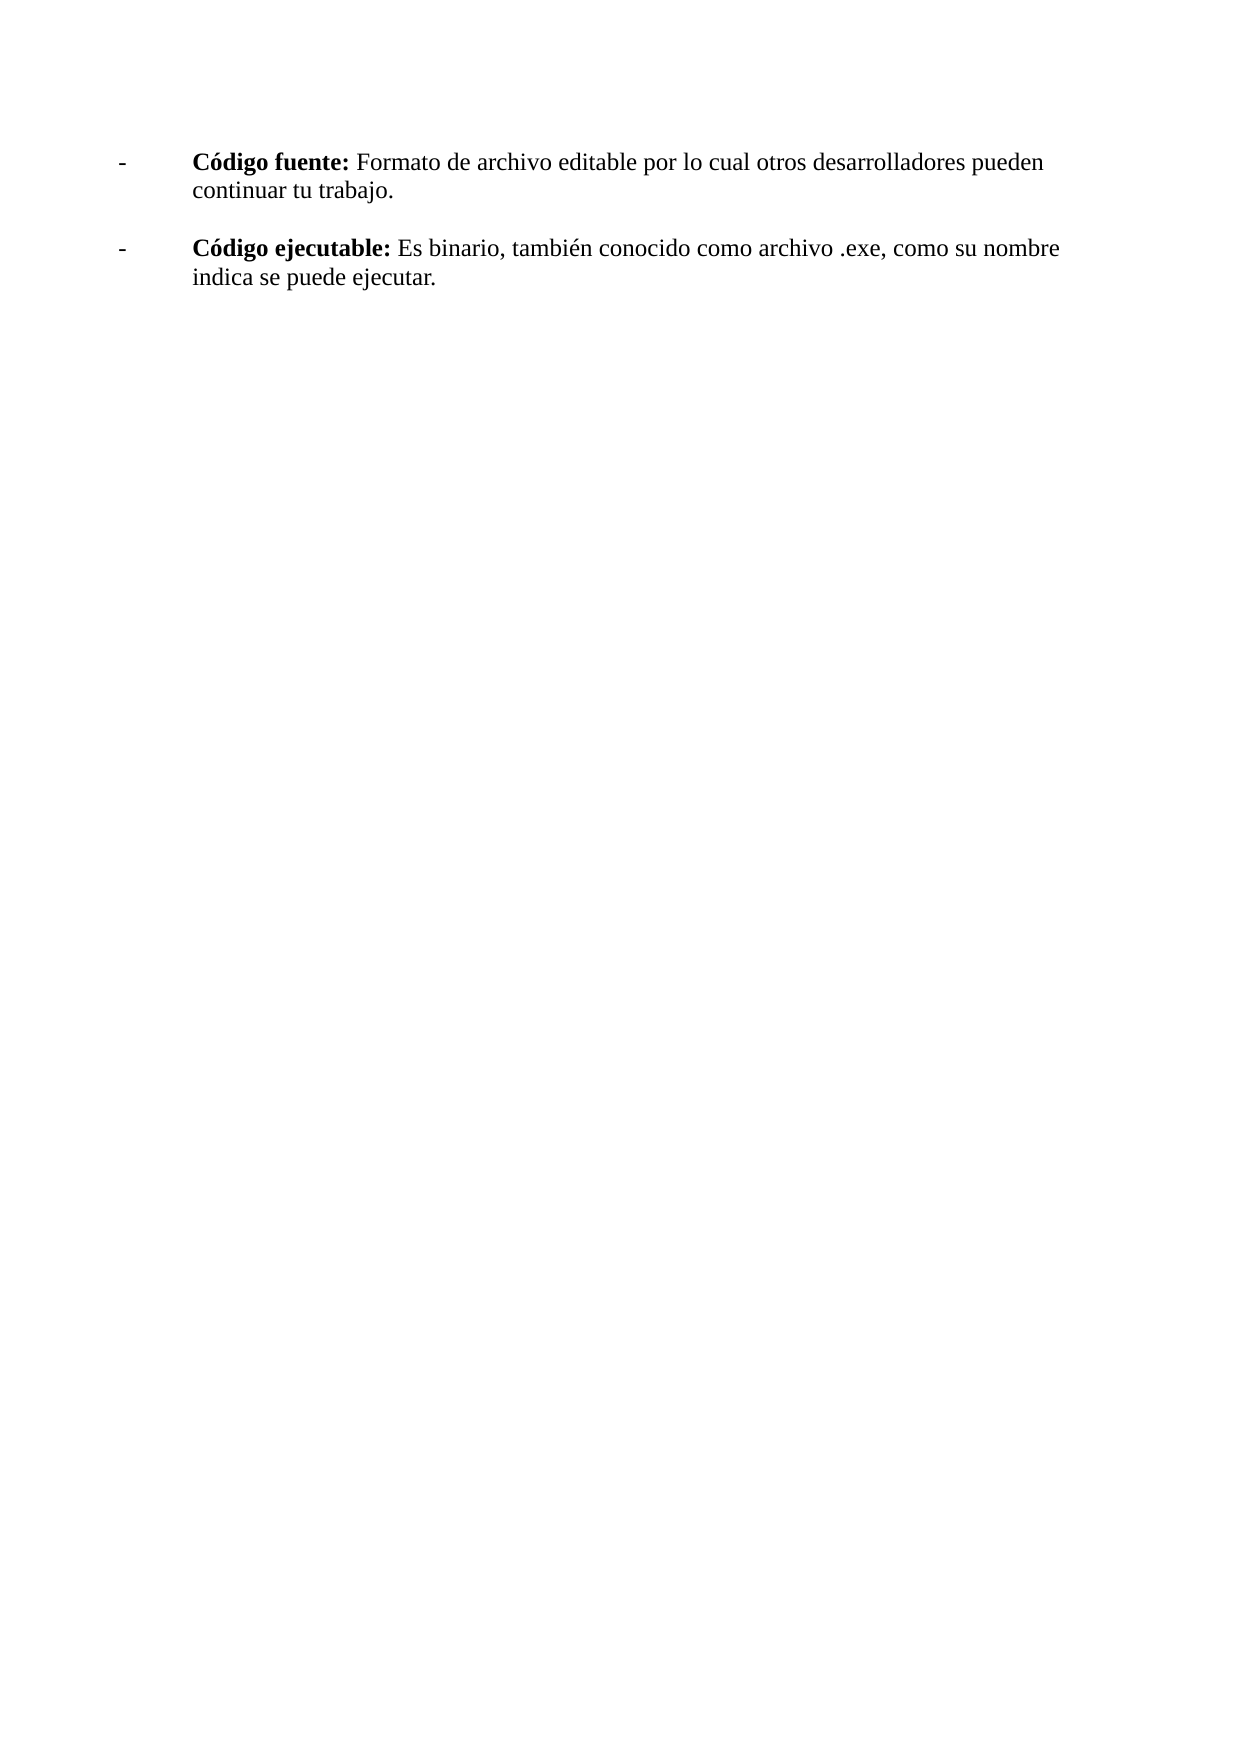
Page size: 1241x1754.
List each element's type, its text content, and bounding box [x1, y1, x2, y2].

text - Código fuente: Formato de archivo editable por lo cual otros desarrolladores pueden continuar tu trabajo. [118, 147, 1122, 204]
text - Código ejecutable: Es binario, también conocido como archivo .exe, como su nombre indica se puede ejecutar. [118, 233, 1122, 291]
